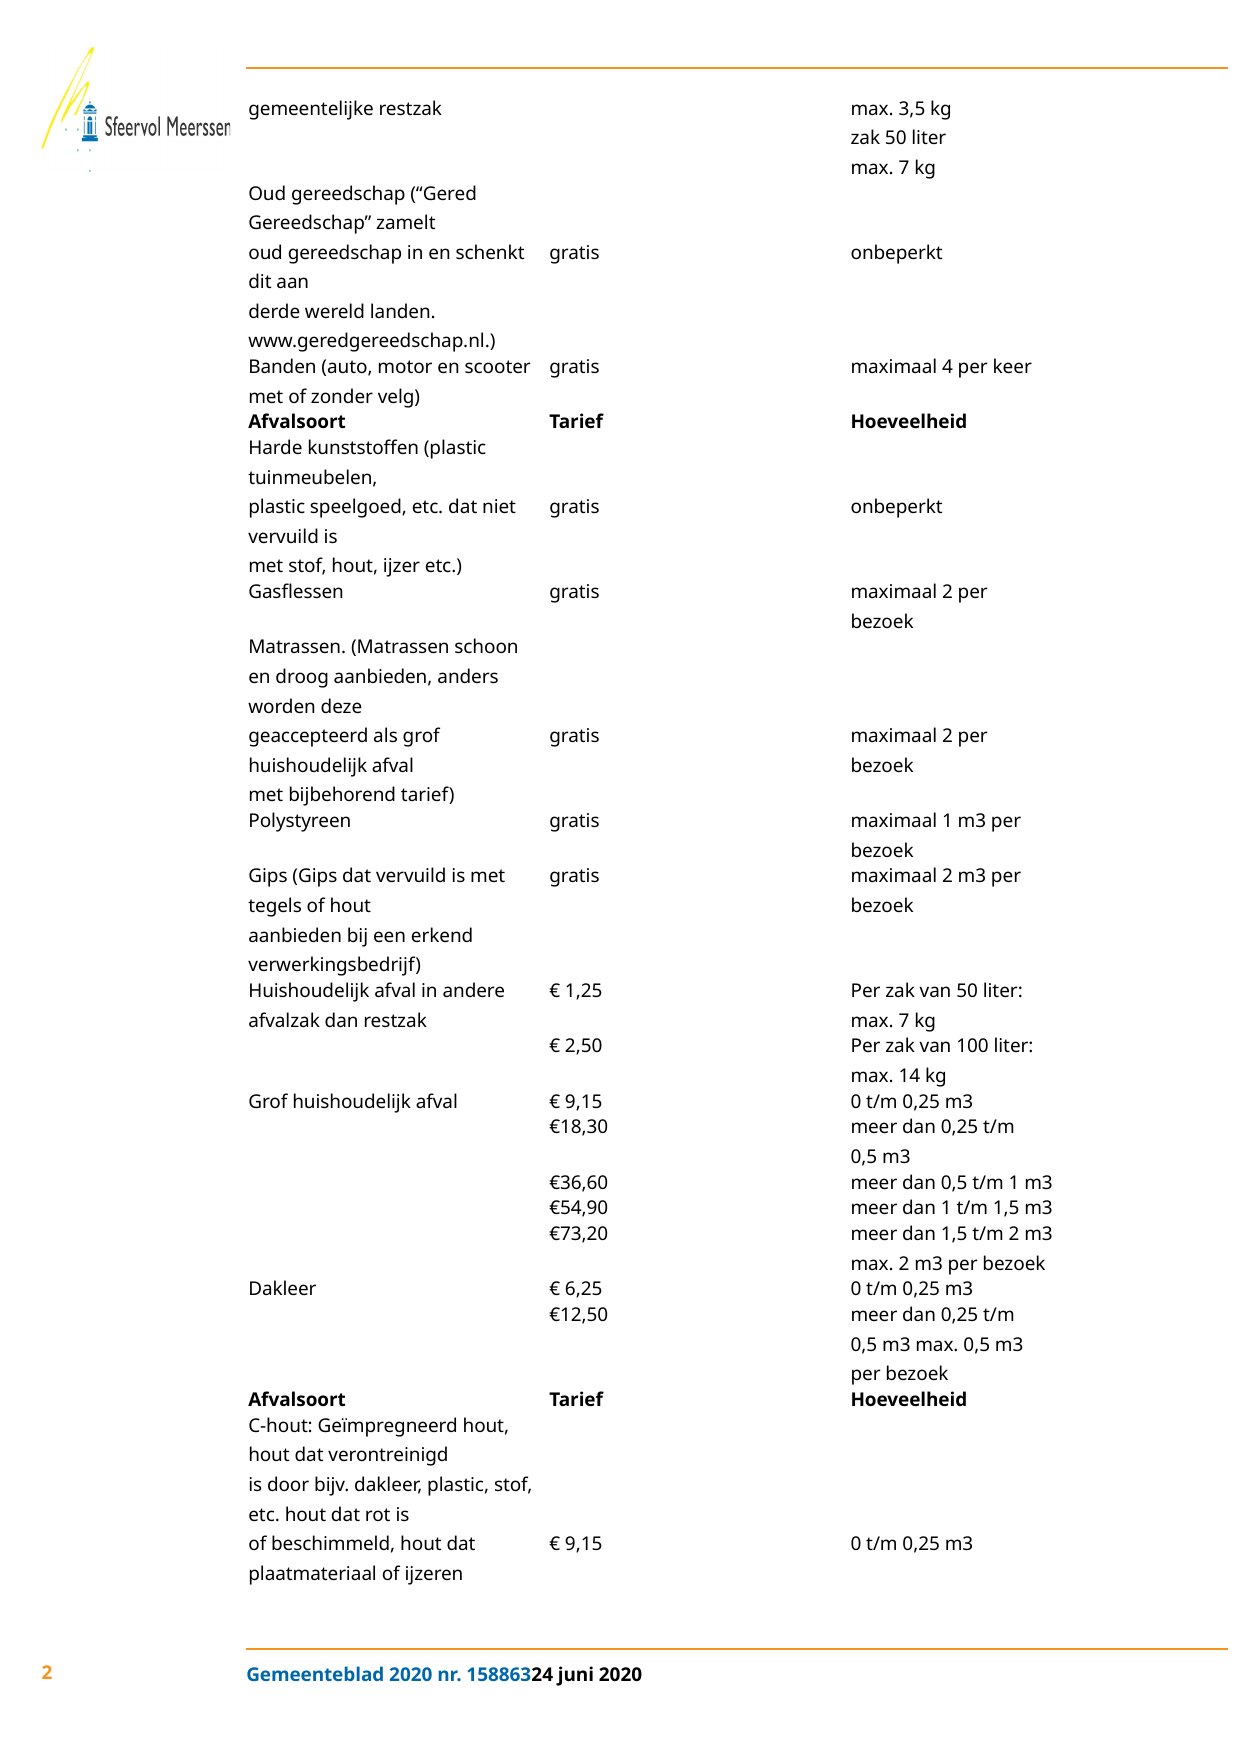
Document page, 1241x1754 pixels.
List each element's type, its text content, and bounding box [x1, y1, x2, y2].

table_cell Gips (Gips dat vervuild is met tegels of hout aanbieden bij een erkend verwerkingsbedrijf) [248, 863, 549, 977]
table_cell Hoeveelheid [850, 409, 1152, 434]
table_cell €18,30 [549, 1114, 850, 1169]
table_cell maximaal 4 per keer [850, 353, 1152, 409]
table_cell onbeperkt [850, 180, 1152, 353]
table_cell Banden (auto, motor en scooter met of zonder velg) [248, 353, 549, 409]
table_cell gratis [549, 180, 850, 353]
table_cell € 9,15 [549, 1412, 850, 1586]
table_cell Tarief [549, 409, 850, 434]
table_cell onbeperkt [850, 434, 1152, 578]
table_cell gratis [549, 863, 850, 977]
table_cell € 6,25 [549, 1276, 850, 1301]
table_cell [248, 1033, 549, 1088]
table_cell Harde kunststoffen (plastic tuinmeubelen, plastic speelgoed, etc. dat niet vervuild is met stof, hout, ijzer etc.) [248, 434, 549, 578]
table_cell 0 t/m 0,25 m3 [850, 1276, 1152, 1301]
table_cell gratis [549, 808, 850, 863]
table_cell Gasflessen [248, 579, 549, 634]
table_cell meer dan 0,25 t/m 0,5 m3 [850, 1114, 1152, 1169]
table_cell Polystyreen [248, 808, 549, 863]
table_cell Per zak van 100 liter: max. 14 kg [850, 1033, 1152, 1088]
table_cell 0 t/m 0,25 m3 [850, 1412, 1152, 1586]
table_cell [248, 1301, 549, 1386]
table_cell 0 t/m 0,25 m3 [850, 1088, 1152, 1113]
table_cell C-hout: Geïmpregneerd hout, hout dat verontreinigd is door bijv. dakleer, plastic, stof, etc. hout dat rot is of beschimmeld, hout dat plaatmateriaal of ijzeren [248, 1412, 549, 1586]
table_cell [248, 1114, 549, 1169]
table_cell gemeentelijke restzak [248, 95, 549, 180]
table_cell € 9,15 [549, 1088, 850, 1113]
table_cell €73,20 [549, 1220, 850, 1276]
table_cell meer dan 1 t/m 1,5 m3 [850, 1195, 1152, 1220]
table_cell maximaal 2 per bezoek [850, 634, 1152, 807]
table_cell €54,90 [549, 1195, 850, 1220]
table_cell € 2,50 [549, 1033, 850, 1088]
table_cell meer dan 0,5 t/m 1 m3 [850, 1169, 1152, 1194]
picture [41, 47, 231, 172]
table_cell Grof huishoudelijk afval [248, 1088, 549, 1113]
table_cell [248, 1195, 549, 1220]
table_cell Matrassen. (Matrassen schoon en droog aanbieden, anders worden deze geaccepteerd als grof huishoudelijk afval met bijbehorend tarief) [248, 634, 549, 807]
table_cell Hoeveelheid [850, 1386, 1152, 1412]
table_cell €12,50 [549, 1301, 850, 1386]
table_cell Dakleer [248, 1276, 549, 1301]
table_cell €36,60 [549, 1169, 850, 1194]
table_cell maximaal 2 m3 per bezoek [850, 863, 1152, 977]
table_cell Oud gereedschap (“Gered Gereedschap” zamelt oud gereedschap in en schenkt dit aan derde wereld landen. www.geredgereedschap.nl.) [248, 180, 549, 353]
table_cell gratis [549, 579, 850, 634]
table_cell maximaal 1 m3 per bezoek [850, 808, 1152, 863]
table_cell Tarief [549, 1386, 850, 1412]
table_cell max. 3,5 kg zak 50 liter max. 7 kg [850, 95, 1152, 180]
table_cell [248, 1220, 549, 1276]
table_cell gratis [549, 353, 850, 409]
table_cell Huishoudelijk afval in andere afvalzak dan restzak [248, 977, 549, 1032]
table_cell gratis [549, 634, 850, 807]
table_cell meer dan 1,5 t/m 2 m3 max. 2 m3 per bezoek [850, 1220, 1152, 1276]
table_cell [549, 95, 850, 180]
table_cell [248, 1169, 549, 1194]
table_cell Afvalsoort [248, 409, 549, 434]
table_cell maximaal 2 per bezoek [850, 579, 1152, 634]
table_cell meer dan 0,25 t/m 0,5 m3 max. 0,5 m3 per bezoek [850, 1301, 1152, 1386]
table_cell gratis [549, 434, 850, 578]
table_cell Per zak van 50 liter: max. 7 kg [850, 977, 1152, 1032]
table_cell € 1,25 [549, 977, 850, 1032]
table_cell Afvalsoort [248, 1386, 549, 1412]
